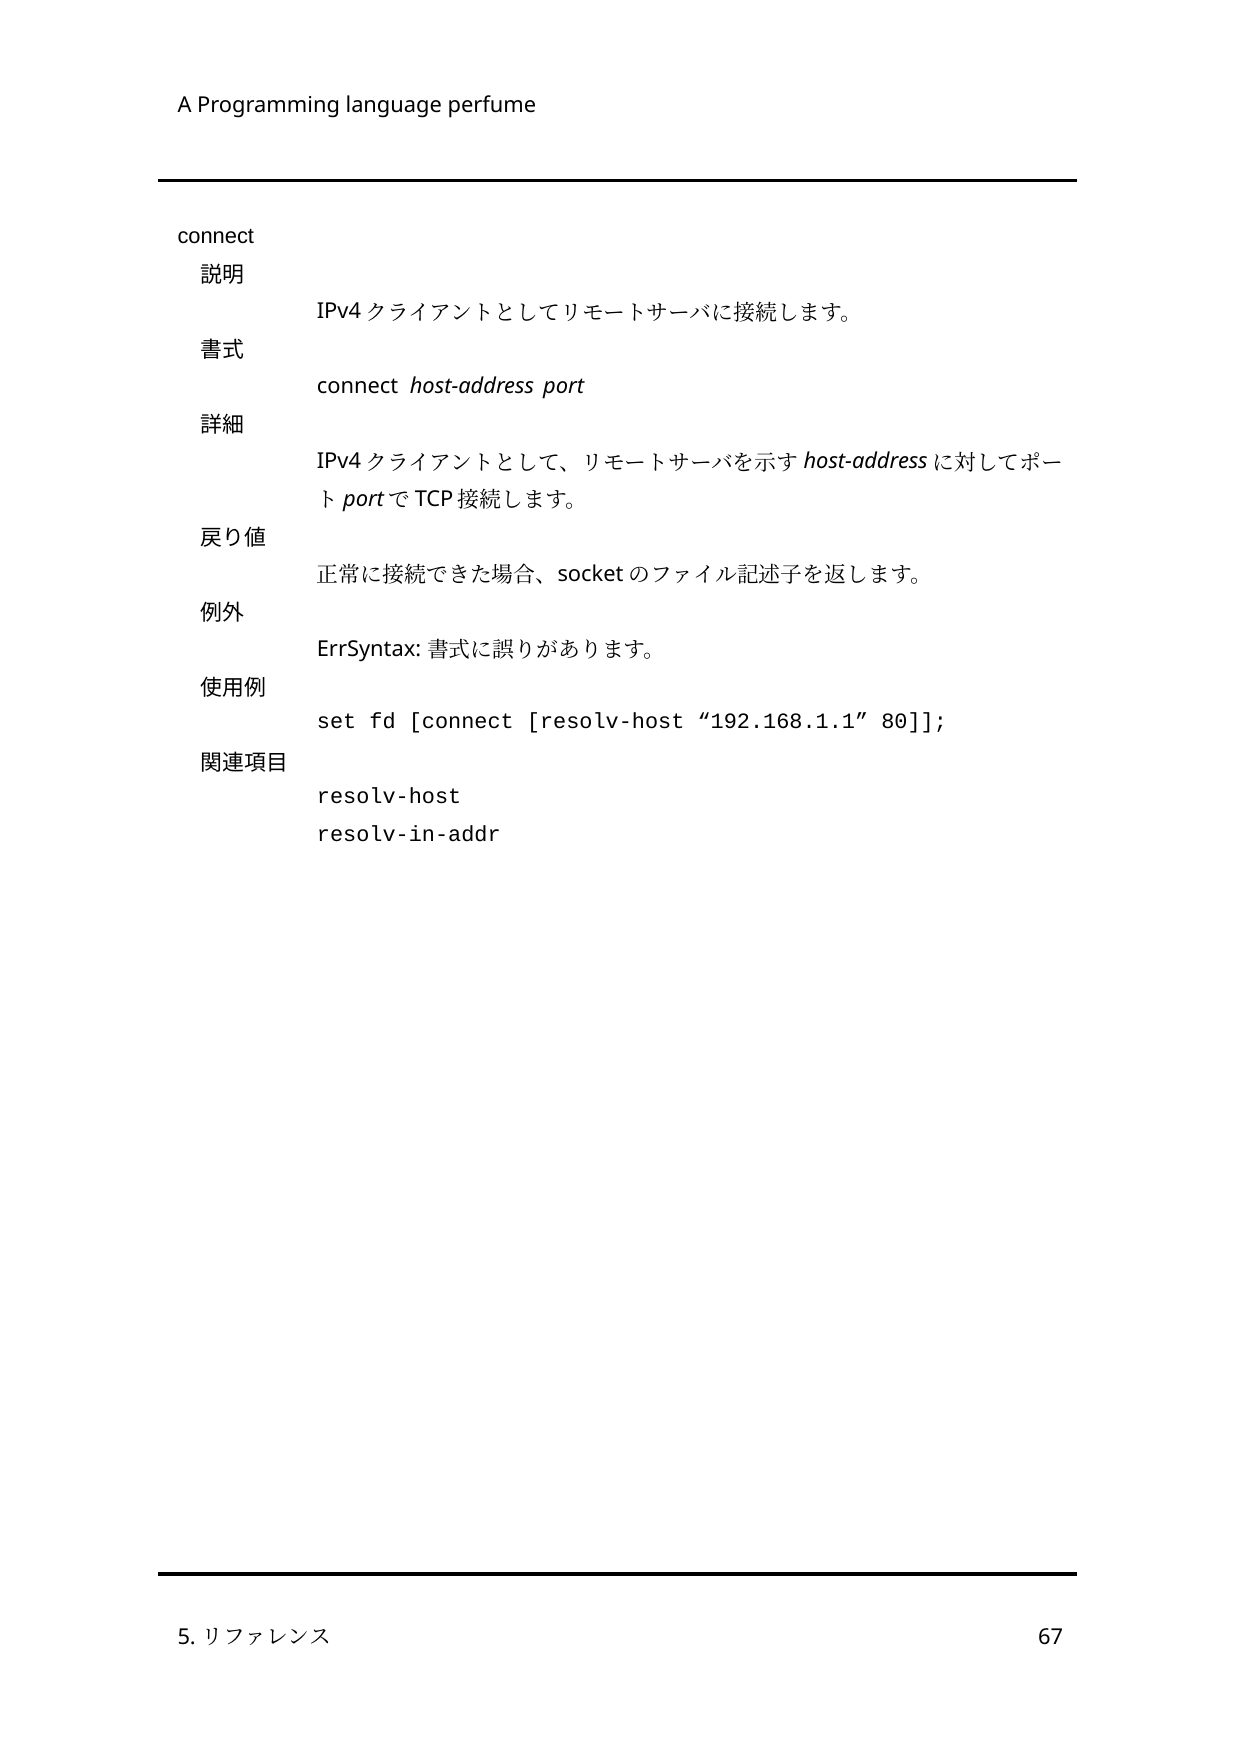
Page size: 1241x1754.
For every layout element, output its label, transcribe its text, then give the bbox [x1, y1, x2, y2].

table_cell 関連項目 [200, 742, 317, 854]
table_cell 詳細 [200, 404, 317, 517]
table_cell IPv4クライアントとして、リモートサーバを示すhost-addressに対してポートportでTCP接続します。 [317, 404, 1063, 517]
table_cell ErrSyntax: 書式に誤りがあります。 [317, 592, 1063, 667]
table_cell 書式 [200, 329, 317, 404]
table_cell 戻り値 [200, 517, 317, 592]
subtitle connect [177, 217, 1063, 254]
table_cell resolv-host resolv-in-addr [317, 742, 1063, 854]
table_header 説明 [200, 254, 317, 329]
table_cell 使用例 [200, 667, 317, 742]
table_cell 例外 [200, 592, 317, 667]
table_cell set fd [connect [resolv-host “192.168.1.1” 80]]; [317, 667, 1063, 742]
table_cell 正常に接続できた場合、socketのファイル記述子を返します。 [317, 517, 1063, 592]
table_header IPv4クライアントとしてリモートサーバに接続します。 [317, 254, 1063, 329]
table_cell connect host-address port [317, 329, 1063, 404]
